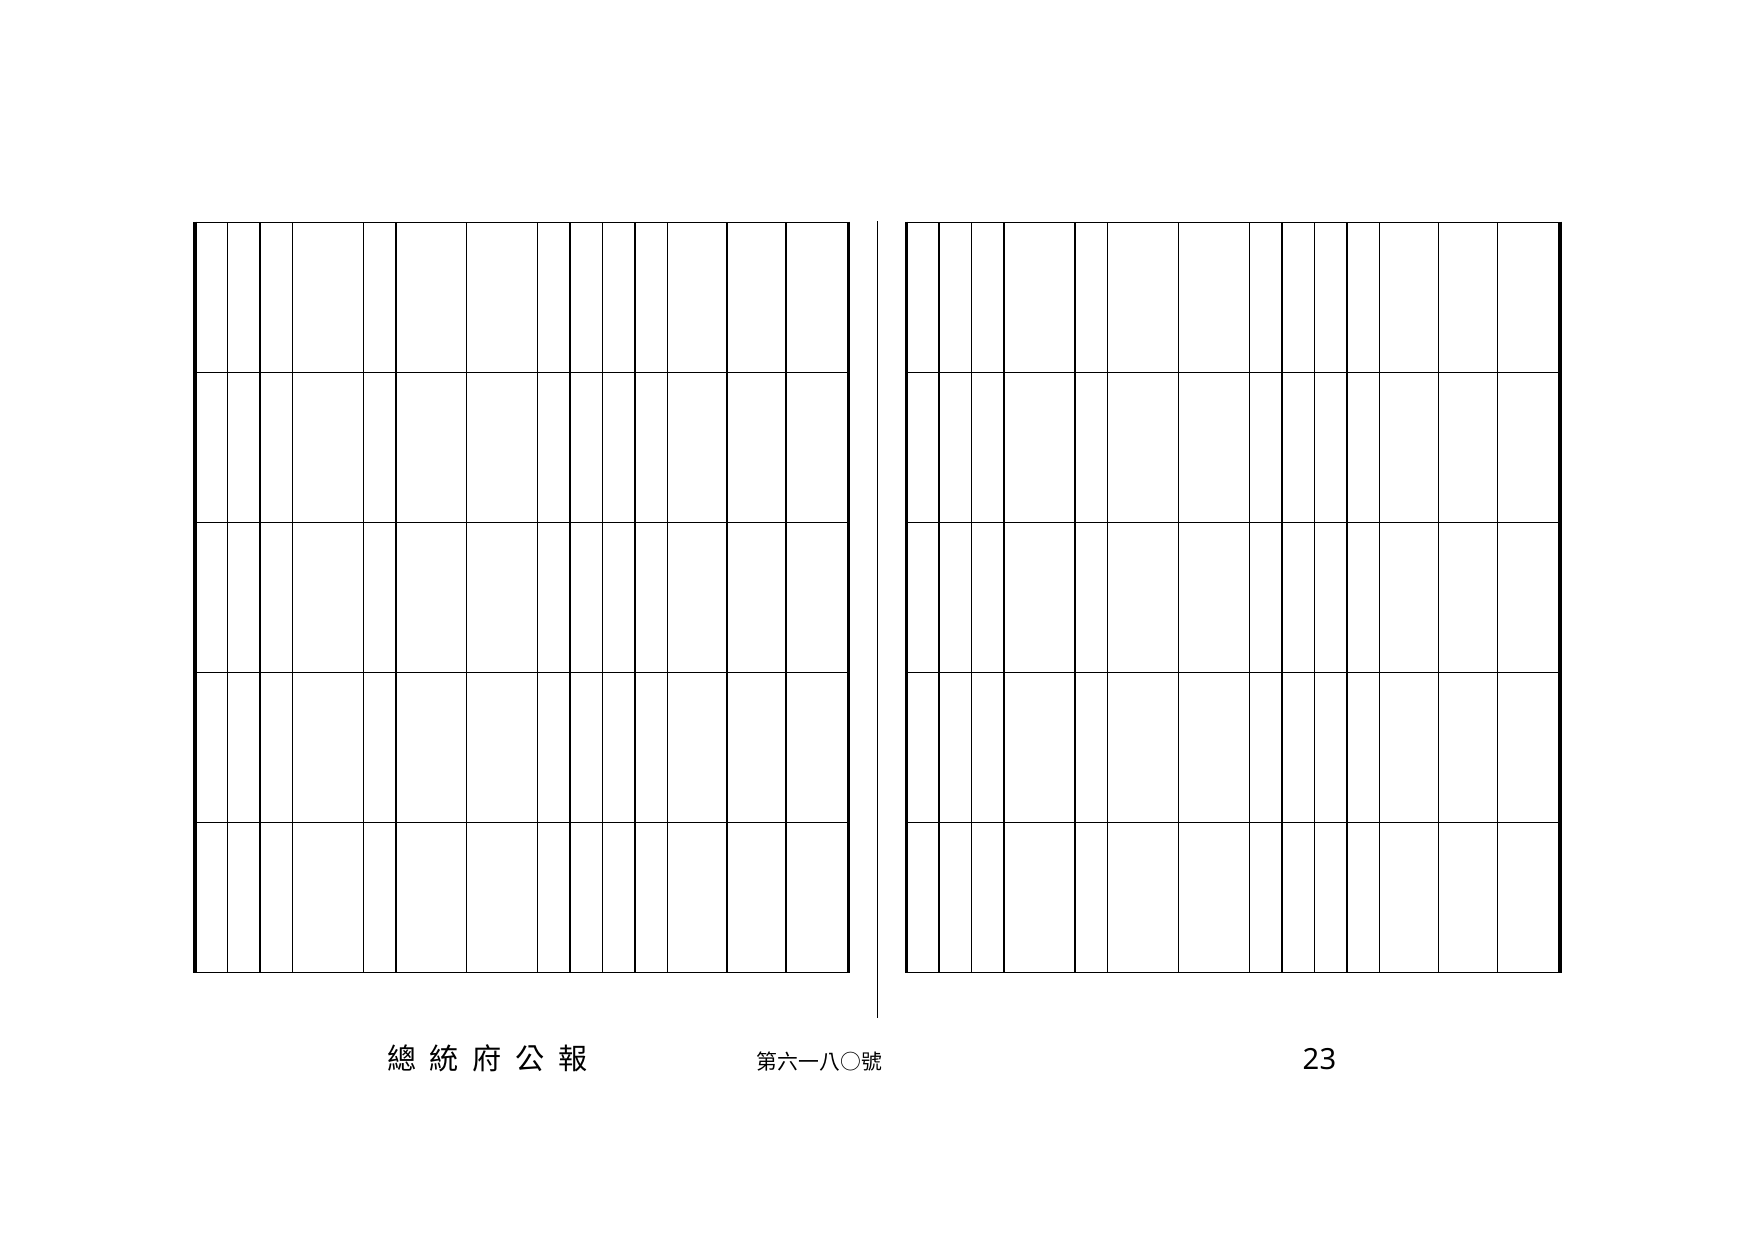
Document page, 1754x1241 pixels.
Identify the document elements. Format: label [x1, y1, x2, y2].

table_cell [340, 823, 363, 972]
table_cell [636, 823, 667, 972]
table_cell [1179, 673, 1202, 822]
table_cell [1409, 673, 1438, 822]
table_cell [603, 673, 634, 822]
table_cell [668, 523, 697, 672]
table_cell [316, 223, 339, 372]
table_cell [514, 523, 537, 672]
table_header [1131, 223, 1155, 372]
table_cell [1250, 523, 1281, 672]
table_header [1315, 223, 1346, 372]
table_cell [1527, 673, 1558, 822]
table_cell [538, 373, 569, 522]
table_cell [514, 373, 537, 522]
table_header [1439, 223, 1468, 372]
table_header [1108, 223, 1131, 372]
table_cell [1131, 823, 1155, 972]
table_cell [1108, 373, 1131, 522]
table_cell [1076, 523, 1107, 672]
table_cell [756, 823, 785, 972]
table_cell [1202, 673, 1226, 822]
table_cell [668, 823, 697, 972]
table_cell [261, 223, 292, 372]
table_cell [756, 223, 785, 372]
table_cell [1468, 523, 1497, 672]
table_cell [1250, 823, 1281, 972]
table_cell [443, 373, 466, 522]
table_cell [340, 223, 363, 372]
table_cell [538, 523, 569, 672]
table_cell [1028, 373, 1051, 522]
table_cell [364, 673, 395, 822]
table_cell [1468, 373, 1497, 522]
table_cell [908, 373, 938, 522]
table_cell [603, 223, 634, 372]
table_cell [1202, 373, 1226, 522]
table_cell [1028, 523, 1051, 672]
table_cell [1155, 673, 1178, 822]
table_cell [940, 823, 971, 972]
table_cell [787, 523, 816, 672]
table_cell [261, 373, 292, 522]
table_cell [467, 223, 490, 372]
table_cell [756, 373, 785, 522]
table_cell [197, 373, 227, 522]
table_cell [1409, 523, 1438, 672]
table_cell [514, 223, 537, 372]
table_cell [908, 673, 938, 822]
table_cell [816, 823, 847, 972]
table_cell [636, 373, 667, 522]
table_cell [1250, 673, 1281, 822]
table_cell [1076, 823, 1107, 972]
table_cell [1005, 373, 1028, 522]
table_cell [261, 673, 292, 822]
table_cell [1108, 523, 1131, 672]
table_cell [316, 373, 339, 522]
table_cell [1005, 523, 1028, 672]
table_cell [228, 373, 259, 522]
table_cell [490, 523, 514, 672]
table_header [1348, 223, 1379, 372]
table_cell [756, 673, 785, 822]
table_cell [1380, 673, 1409, 822]
table_header [1226, 223, 1249, 372]
table_cell [1498, 523, 1527, 672]
table_header [1283, 223, 1314, 372]
table_cell [1380, 373, 1409, 522]
table_header [1498, 223, 1527, 372]
table_cell [467, 373, 490, 522]
table_cell [467, 523, 490, 672]
table_cell [1348, 823, 1379, 972]
table_cell [1155, 373, 1178, 522]
table_cell [1202, 823, 1226, 972]
table_cell [1155, 823, 1178, 972]
table_cell [397, 373, 419, 522]
table_cell [419, 223, 443, 372]
table_cell [1005, 823, 1028, 972]
table_cell [1315, 673, 1346, 822]
table_cell [228, 673, 259, 822]
table_cell [538, 223, 569, 372]
table_cell [419, 523, 443, 672]
table_cell [908, 823, 938, 972]
table_cell [908, 523, 938, 672]
table_cell [1498, 373, 1527, 522]
table_cell [571, 523, 602, 672]
table_cell [1179, 373, 1202, 522]
table_cell [816, 223, 847, 372]
table_cell [816, 673, 847, 822]
table_cell [728, 823, 756, 972]
table_cell [668, 223, 697, 372]
table_cell [514, 673, 537, 822]
table_cell [340, 673, 363, 822]
table_header [1051, 223, 1074, 372]
table_cell [1005, 673, 1028, 822]
table_cell [293, 523, 316, 672]
table_header [1179, 223, 1202, 372]
table_cell [419, 373, 443, 522]
table_cell [490, 223, 514, 372]
table_cell [1283, 523, 1314, 672]
table_cell [397, 823, 419, 972]
table_cell [1051, 673, 1074, 822]
table_header [1250, 223, 1281, 372]
table_cell [419, 673, 443, 822]
table_cell [364, 223, 395, 372]
table_cell [1051, 523, 1074, 672]
table_cell [1498, 823, 1527, 972]
table_cell [397, 523, 419, 672]
table_cell [1315, 823, 1346, 972]
table_cell [972, 373, 1003, 522]
table_cell [340, 523, 363, 672]
table_header [1527, 223, 1558, 372]
table_cell [787, 673, 816, 822]
table_cell [1527, 523, 1558, 672]
table_cell [1179, 823, 1202, 972]
table_cell [697, 673, 726, 822]
table_cell [1348, 673, 1379, 822]
table_cell [697, 373, 726, 522]
table_cell [1283, 373, 1314, 522]
table_header [1202, 223, 1226, 372]
table_cell [1527, 823, 1558, 972]
table_cell [1131, 673, 1155, 822]
table_cell [490, 373, 514, 522]
table_cell [1283, 673, 1314, 822]
table_cell [728, 523, 756, 672]
table_header [1076, 223, 1107, 372]
table_cell [603, 373, 634, 522]
table_cell [1315, 373, 1346, 522]
table_cell [1439, 823, 1468, 972]
table_cell [228, 223, 259, 372]
table_cell [293, 373, 316, 522]
table_cell [1439, 373, 1468, 522]
table_cell [261, 523, 292, 672]
table_cell [1380, 823, 1409, 972]
table_cell [443, 523, 466, 672]
table_cell [293, 223, 316, 372]
table_cell [697, 223, 726, 372]
table_header [1409, 223, 1438, 372]
table_cell [1283, 823, 1314, 972]
table_cell [1439, 673, 1468, 822]
table_cell [228, 523, 259, 672]
table_cell [316, 523, 339, 672]
table_cell [636, 523, 667, 672]
table_cell [1439, 523, 1468, 672]
table_cell [1155, 523, 1178, 672]
table_cell [197, 523, 227, 672]
table_cell [1498, 673, 1527, 822]
table_cell [636, 673, 667, 822]
table_cell [293, 823, 316, 972]
table_cell [603, 823, 634, 972]
table_cell [1051, 823, 1074, 972]
table_cell [397, 223, 419, 372]
table_cell [1315, 523, 1346, 672]
table_cell [816, 523, 847, 672]
table_header [940, 223, 971, 372]
table_cell [1131, 523, 1155, 672]
table_cell [1468, 823, 1497, 972]
table_cell [1108, 823, 1131, 972]
table_cell [397, 673, 419, 822]
table_cell [490, 823, 514, 972]
table_cell [467, 823, 490, 972]
table_cell [1028, 673, 1051, 822]
table_cell [419, 823, 443, 972]
table_cell [1028, 823, 1051, 972]
table_cell [728, 373, 756, 522]
table_cell [1226, 373, 1249, 522]
table_cell [538, 823, 569, 972]
table_cell [538, 673, 569, 822]
table_cell [364, 523, 395, 672]
table_cell [787, 373, 816, 522]
table_cell [1179, 523, 1202, 672]
table_cell [261, 823, 292, 972]
table_cell [972, 823, 1003, 972]
table_cell [490, 673, 514, 822]
table_cell [197, 673, 227, 822]
table_cell [197, 823, 227, 972]
table_header [1380, 223, 1409, 372]
table_header [1155, 223, 1178, 372]
table_cell [728, 673, 756, 822]
table_cell [571, 373, 602, 522]
table_cell [697, 823, 726, 972]
table_header [1468, 223, 1497, 372]
table_cell [514, 823, 537, 972]
table_cell [1131, 373, 1155, 522]
table_cell [1468, 673, 1497, 822]
table_cell [728, 223, 756, 372]
table_cell [972, 673, 1003, 822]
table_cell [940, 373, 971, 522]
table_cell [293, 673, 316, 822]
table_header [1028, 223, 1051, 372]
table_cell [787, 823, 816, 972]
table_cell [443, 223, 466, 372]
table_cell [940, 673, 971, 822]
table_cell [1409, 823, 1438, 972]
table_cell [467, 673, 490, 822]
table_cell [1108, 673, 1131, 822]
table_header [972, 223, 1003, 372]
table_cell [636, 223, 667, 372]
table_cell [1226, 523, 1249, 672]
table_cell [668, 373, 697, 522]
table_header [1005, 223, 1028, 372]
table_cell [571, 673, 602, 822]
table_cell [697, 523, 726, 672]
table_cell [1226, 823, 1249, 972]
table_cell [1202, 523, 1226, 672]
table_cell [571, 223, 602, 372]
table_cell [972, 523, 1003, 672]
table_cell [1409, 373, 1438, 522]
table_cell [940, 523, 971, 672]
table_cell [316, 673, 339, 822]
table_cell [1527, 373, 1558, 522]
table_cell [197, 223, 227, 372]
table_cell [364, 373, 395, 522]
table_cell [340, 373, 363, 522]
table_cell [1076, 373, 1107, 522]
table_cell [316, 823, 339, 972]
table_cell [1250, 373, 1281, 522]
table_cell [668, 673, 697, 822]
table_cell [1076, 673, 1107, 822]
table_cell [571, 823, 602, 972]
table_cell [1348, 523, 1379, 672]
table_cell [1380, 523, 1409, 672]
table_cell [787, 223, 816, 372]
table_cell [228, 823, 259, 972]
table_cell [1348, 373, 1379, 522]
table_cell [443, 673, 466, 822]
table_cell [1226, 673, 1249, 822]
table_cell [603, 523, 634, 672]
table_cell [816, 373, 847, 522]
table_cell [443, 823, 466, 972]
table_cell [364, 823, 395, 972]
table_cell [1051, 373, 1074, 522]
table_cell [756, 523, 785, 672]
table_header [908, 223, 938, 372]
